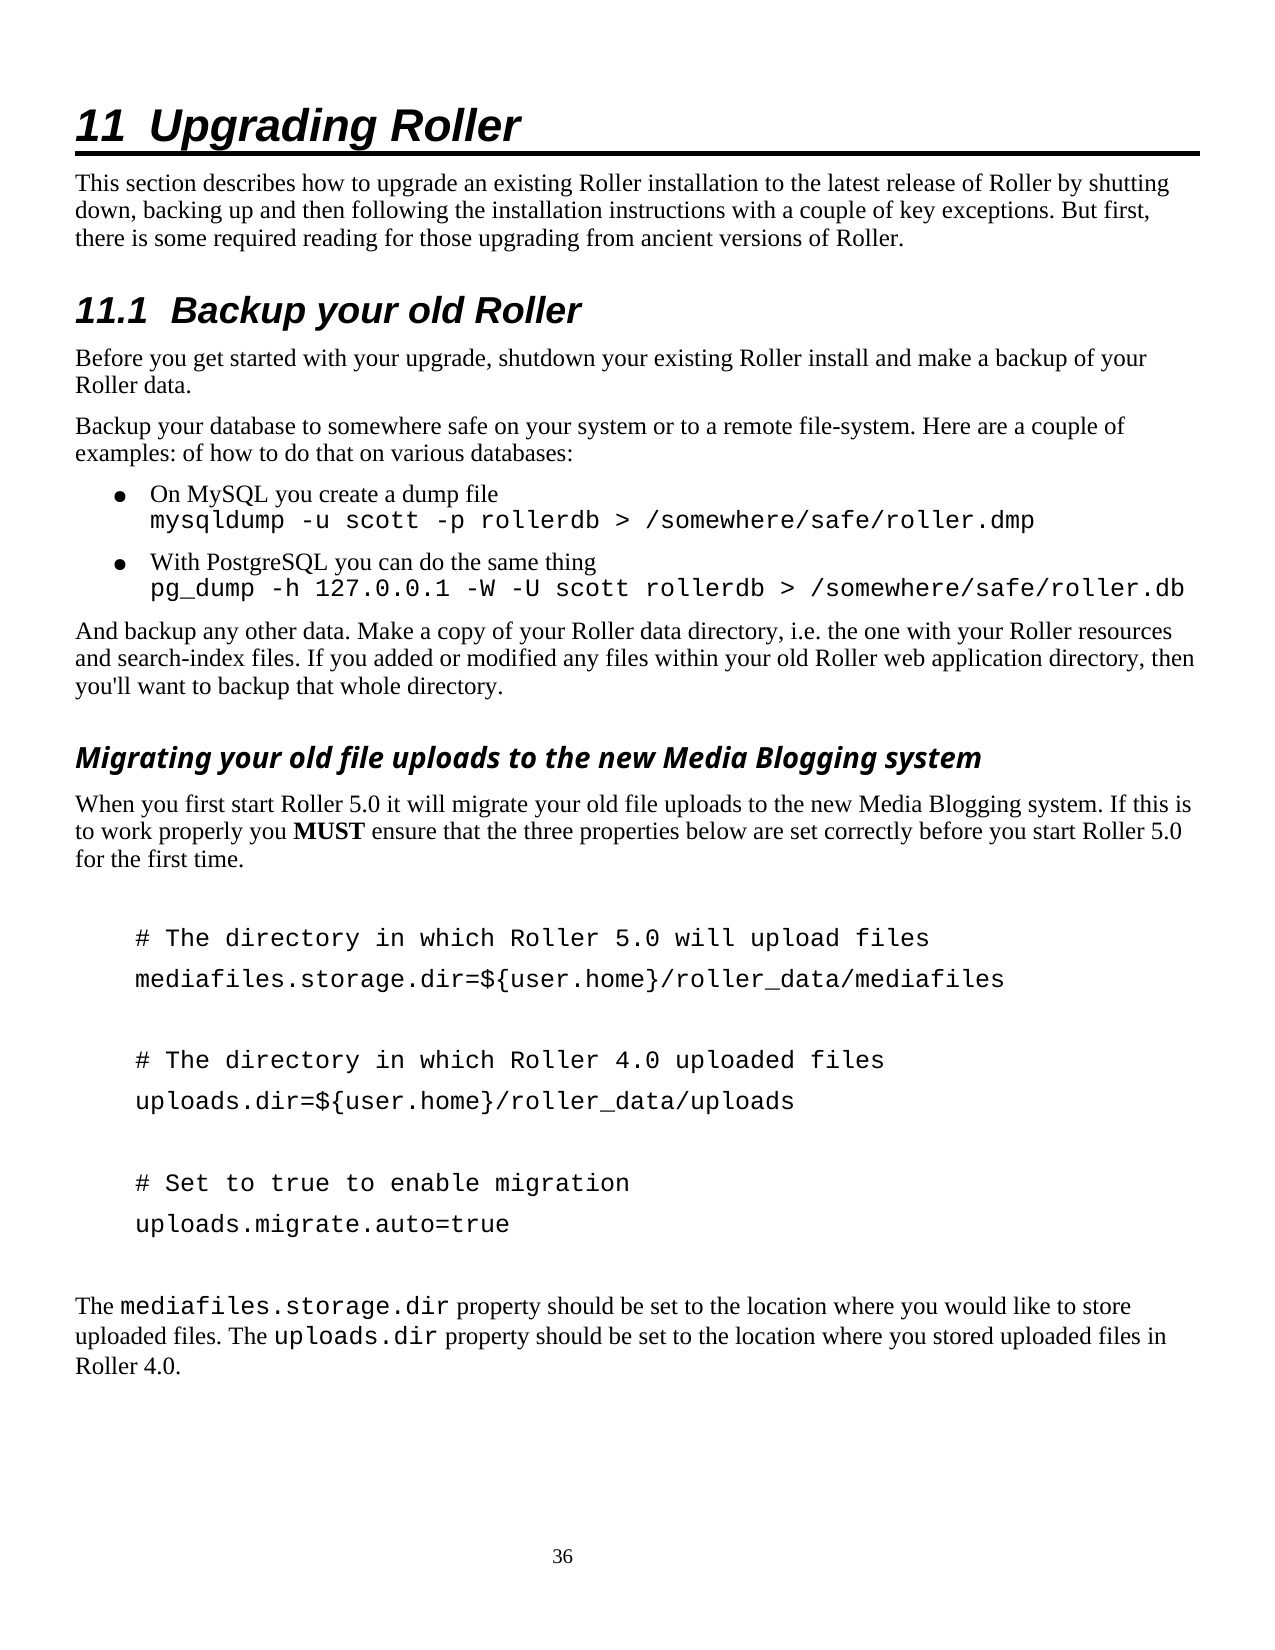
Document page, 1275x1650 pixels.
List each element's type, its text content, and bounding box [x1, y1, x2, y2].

text uploads.migrate.auto=true [75, 1211, 1200, 1240]
text The mediafiles.storage.dir property should be set to the location where you would like to store uploaded files. The uploads.dir property should be set to the location where you stored uploaded files in Roller 4.0. [75, 1292, 1200, 1380]
text And backup any other data. Make a copy of your Roller data directory, i.e. the one with your Roller resources and search-index files. If you added or modified any files within your old Roller web application directory, then you'll want to backup that whole directory. [75, 617, 1200, 700]
text When you first start Roller 5.0 it will migrate your old file uploads to the new Media Blogging system. If this is to work properly you MUST ensure that the three properties below are set correctly before you start Roller 5.0 for the first time. [75, 790, 1200, 873]
text # The directory in which Roller 4.0 uploaded files [75, 1048, 1200, 1076]
text Before you get started with your upgrade, shutdown your existing Roller install and make a backup of your Roller data. [75, 344, 1200, 399]
list With PostgreSQL you can do the same thing pg_dump -h 127.0.0.1 -W -U scott rollerdb > /somewhere/safe/roller.db [112, 548, 1200, 604]
text Backup your database to somewhere safe on your system or to a remote file-system. Here are a couple of examples: of how to do that on various databases: [75, 412, 1200, 467]
subtitle Upgrading Roller [75, 100, 1200, 151]
text # The directory in which Roller 5.0 will upload files [75, 926, 1200, 954]
text uploads.dir=${user.home}/roller_data/uploads [75, 1089, 1200, 1117]
text This section describes how to upgrade an existing Roller installation to the latest release of Roller by shutting down, backing up and then following the installation instructions with a couple of key exceptions. But first, there is some required reading for those upgrading from ancient versions of Roller. [75, 169, 1200, 252]
text mediafiles.storage.dir=${user.home}/roller_data/mediafiles [75, 966, 1200, 995]
list On MySQL you create a dump file mysqldump -u scott -p rollerdb > /somewhere/safe/roller.dmp [112, 480, 1200, 536]
text # Set to true to enable migration [75, 1171, 1200, 1199]
subtitle Migrating your old file uploads to the new Media Blogging system [75, 737, 1200, 777]
subtitle Backup your old Roller [75, 289, 1200, 331]
